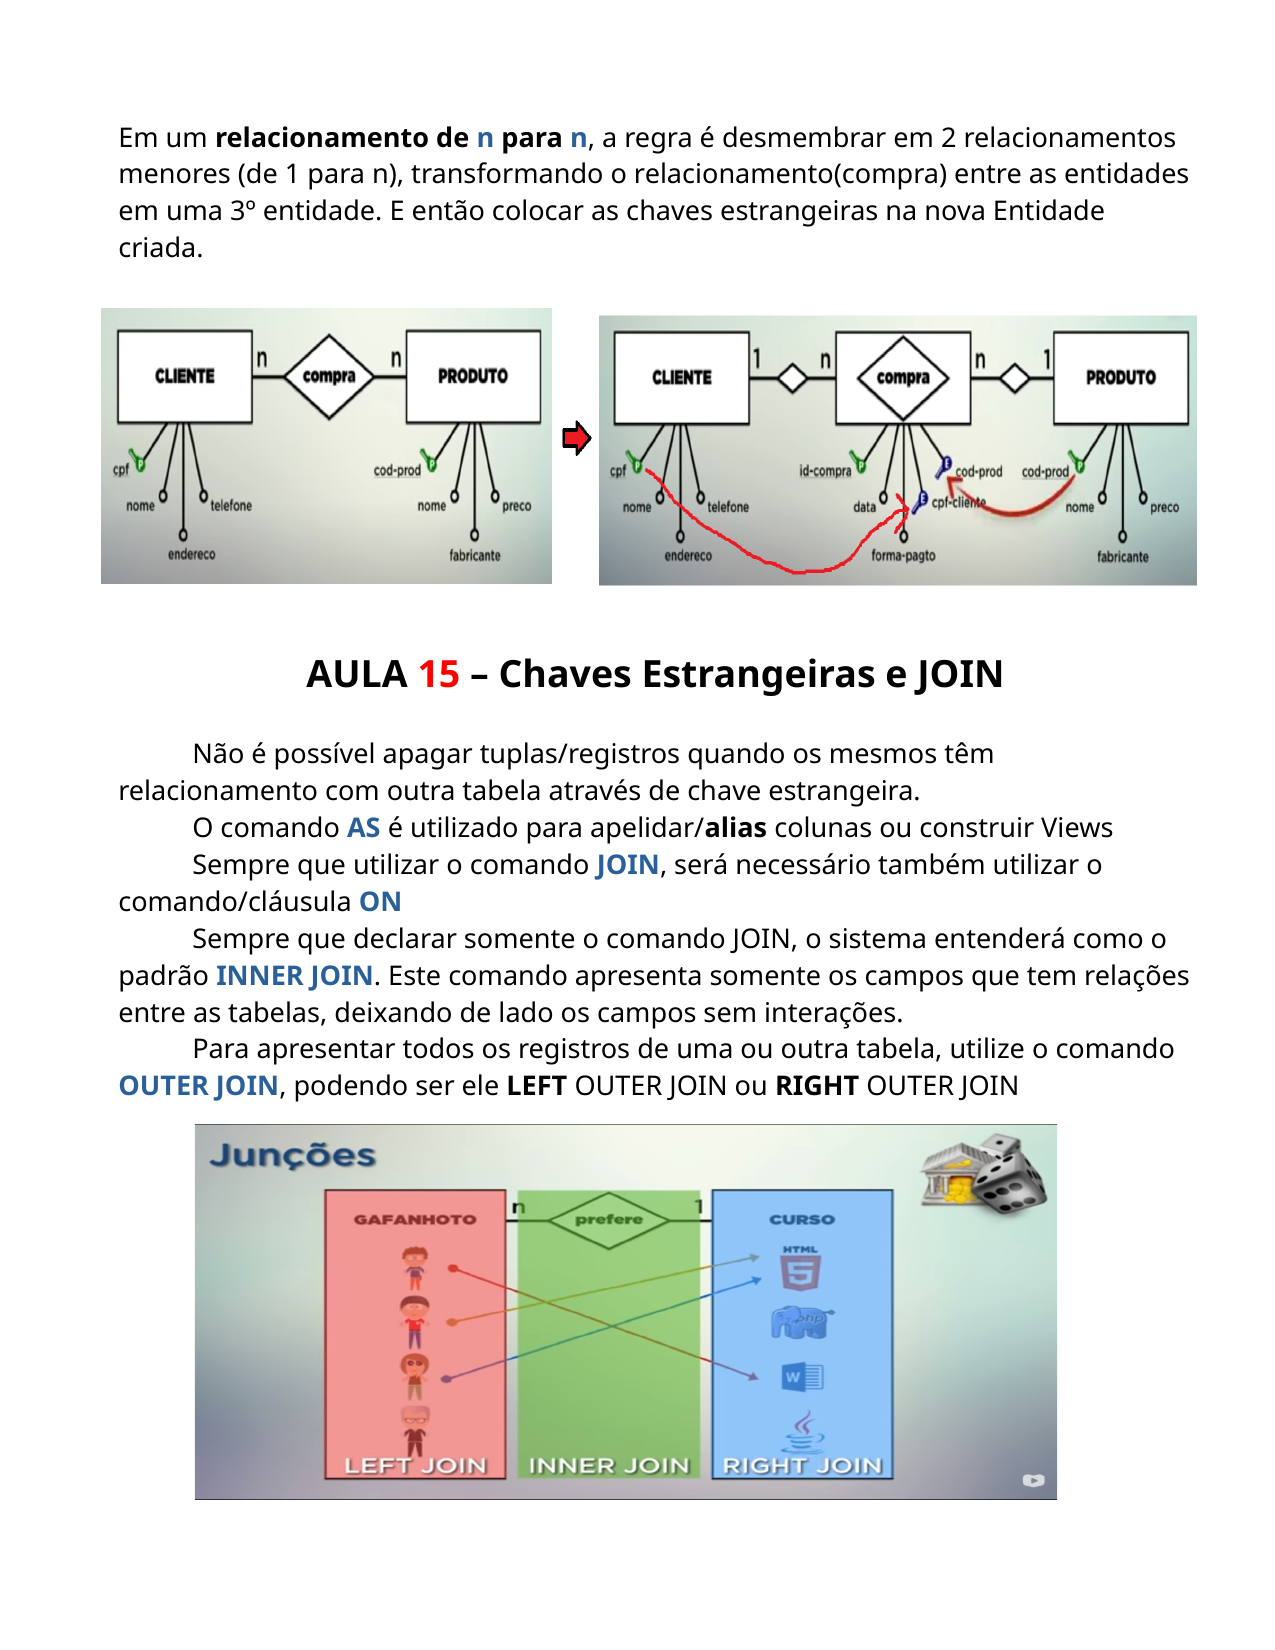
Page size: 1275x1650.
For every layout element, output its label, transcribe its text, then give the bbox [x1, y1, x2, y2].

text Sempre que utilizar o comando JOIN, será necessário também utilizar o comando/cláusula ON [118, 846, 1193, 919]
text Em um relacionamento de n para n, a regra é desmembrar em 2 relacionamentos menores (de 1 para n), transformando o relacionamento(compra) entre as entidades em uma 3º entidade. E então colocar as chaves estrangeiras na nova Entidade criada. [118, 118, 1193, 302]
text Não é possível apagar tuplas/registros quando os mesmos têm relacionamento com outra tabela através de chave estrangeira. [118, 735, 1193, 809]
text Para apresentar todos os registros de uma ou outra tabela, utilize o comando OUTER JOIN, podendo ser ele LEFT OUTER JOIN ou RIGHT OUTER JOIN [118, 1030, 1193, 1104]
picture [98, 302, 1213, 596]
text AULA 15 – Chaves Estrangeiras e JOIN [118, 647, 1193, 698]
text O comando AS é utilizado para apelidar/alias colunas ou construir Views [118, 809, 1193, 846]
picture [194, 1124, 1058, 1500]
text Sempre que declarar somente o comando JOIN, o sistema entenderá como o padrão INNER JOIN. Este comando apresenta somente os campos que tem relações entre as tabelas, deixando de lado os campos sem interações. [118, 919, 1193, 1030]
